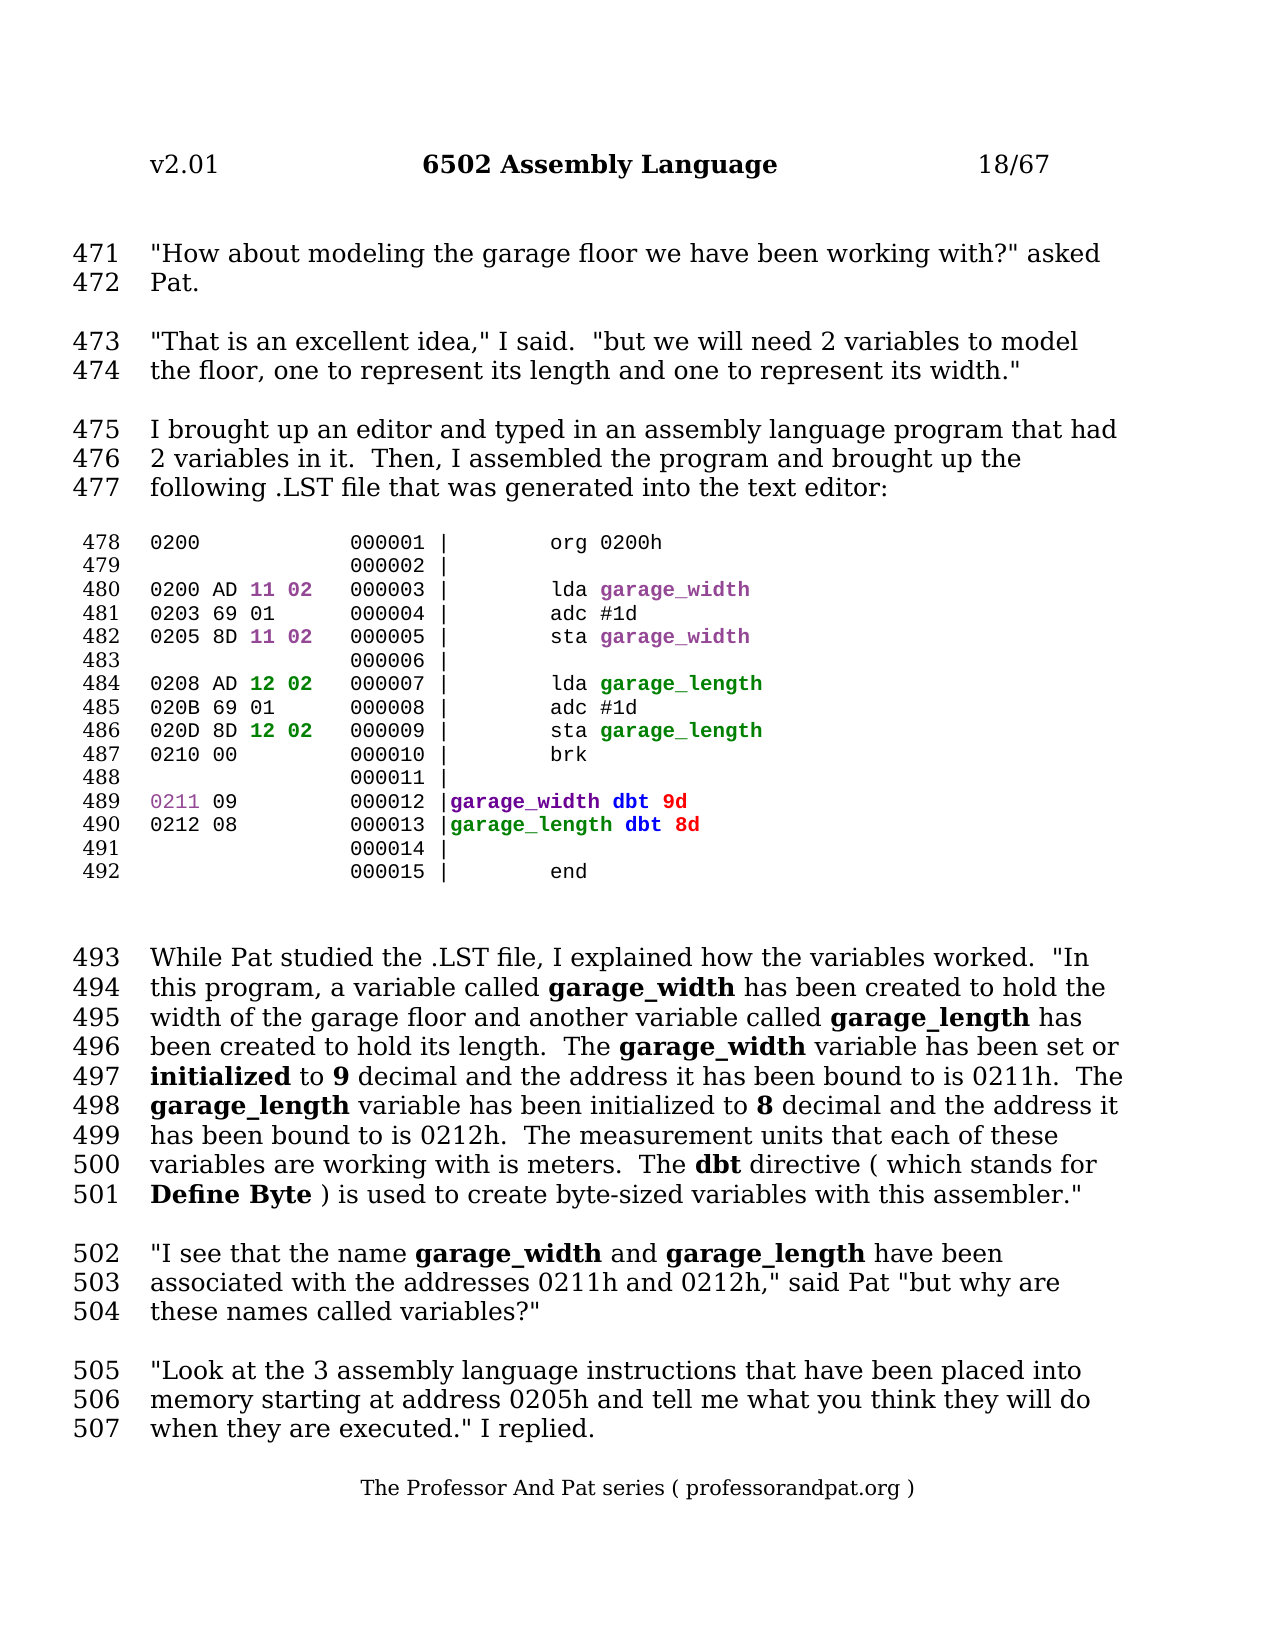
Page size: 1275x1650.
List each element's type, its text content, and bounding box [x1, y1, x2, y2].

text 0200 000001 | org 0200h [150, 532, 1125, 556]
text 000006 | [150, 650, 1125, 673]
text 0205 8D 11 02 000005 | sta garage_width [150, 626, 1125, 650]
text 0203 69 01 000004 | adc #1d [150, 603, 1125, 626]
text 020D 8D 12 02 000009 | sta garage_length [150, 720, 1125, 744]
text 000002 | [150, 556, 1125, 579]
text 000014 | [150, 838, 1125, 862]
text 0210 00 000010 | brk [150, 744, 1125, 767]
text "Look at the 3 assembly language instructions that have been placed into memory starting at address 0205h and tell me what you think they will do when they are executed." I replied. [150, 1356, 1125, 1444]
text 0212 08 000013 |garage_length dbt 8d [150, 814, 1125, 838]
text 0211 09 000012 |garage_width dbt 9d [150, 791, 1125, 814]
text "How about modeling the garage floor we have been working with?" asked Pat. [150, 239, 1125, 298]
text "I see that the name garage_width and garage_length have been associated with the addresses 0211h and 0212h," said Pat "but why are these names called variables?" [150, 1238, 1125, 1327]
text 0208 AD 12 02 000007 | lda garage_length [150, 673, 1125, 697]
text 0200 AD 11 02 000003 | lda garage_width [150, 579, 1125, 603]
text 020B 69 01 000008 | adc #1d [150, 697, 1125, 720]
text 000015 | end [150, 862, 1125, 885]
text "That is an excellent idea," I said. "but we will need 2 variables to model the floor, one to represent its length and one to represent its width." [150, 327, 1125, 386]
text I brought up an editor and typed in an assembly language program that had 2 variables in it. Then, I assembled the program and brought up the following .LST file that was generated into the text editor: [150, 415, 1125, 503]
text While Pat studied the .LST file, I explained how the variables worked. "In this program, a variable called garage_width has been created to hold the width of the garage floor and another variable called garage_length has been created to hold its length. The garage_width variable has been set or initialized to 9 decimal and the address it has been bound to is 0211h. The garage_length variable has been initialized to 8 decimal and the address it has been bound to is 0212h. The measurement units that each of these variables are working with is meters. The dbt directive ( which stands for Define Byte ) is used to create byte-sized variables with this assembler." [150, 944, 1125, 1209]
text 000011 | [150, 767, 1125, 791]
